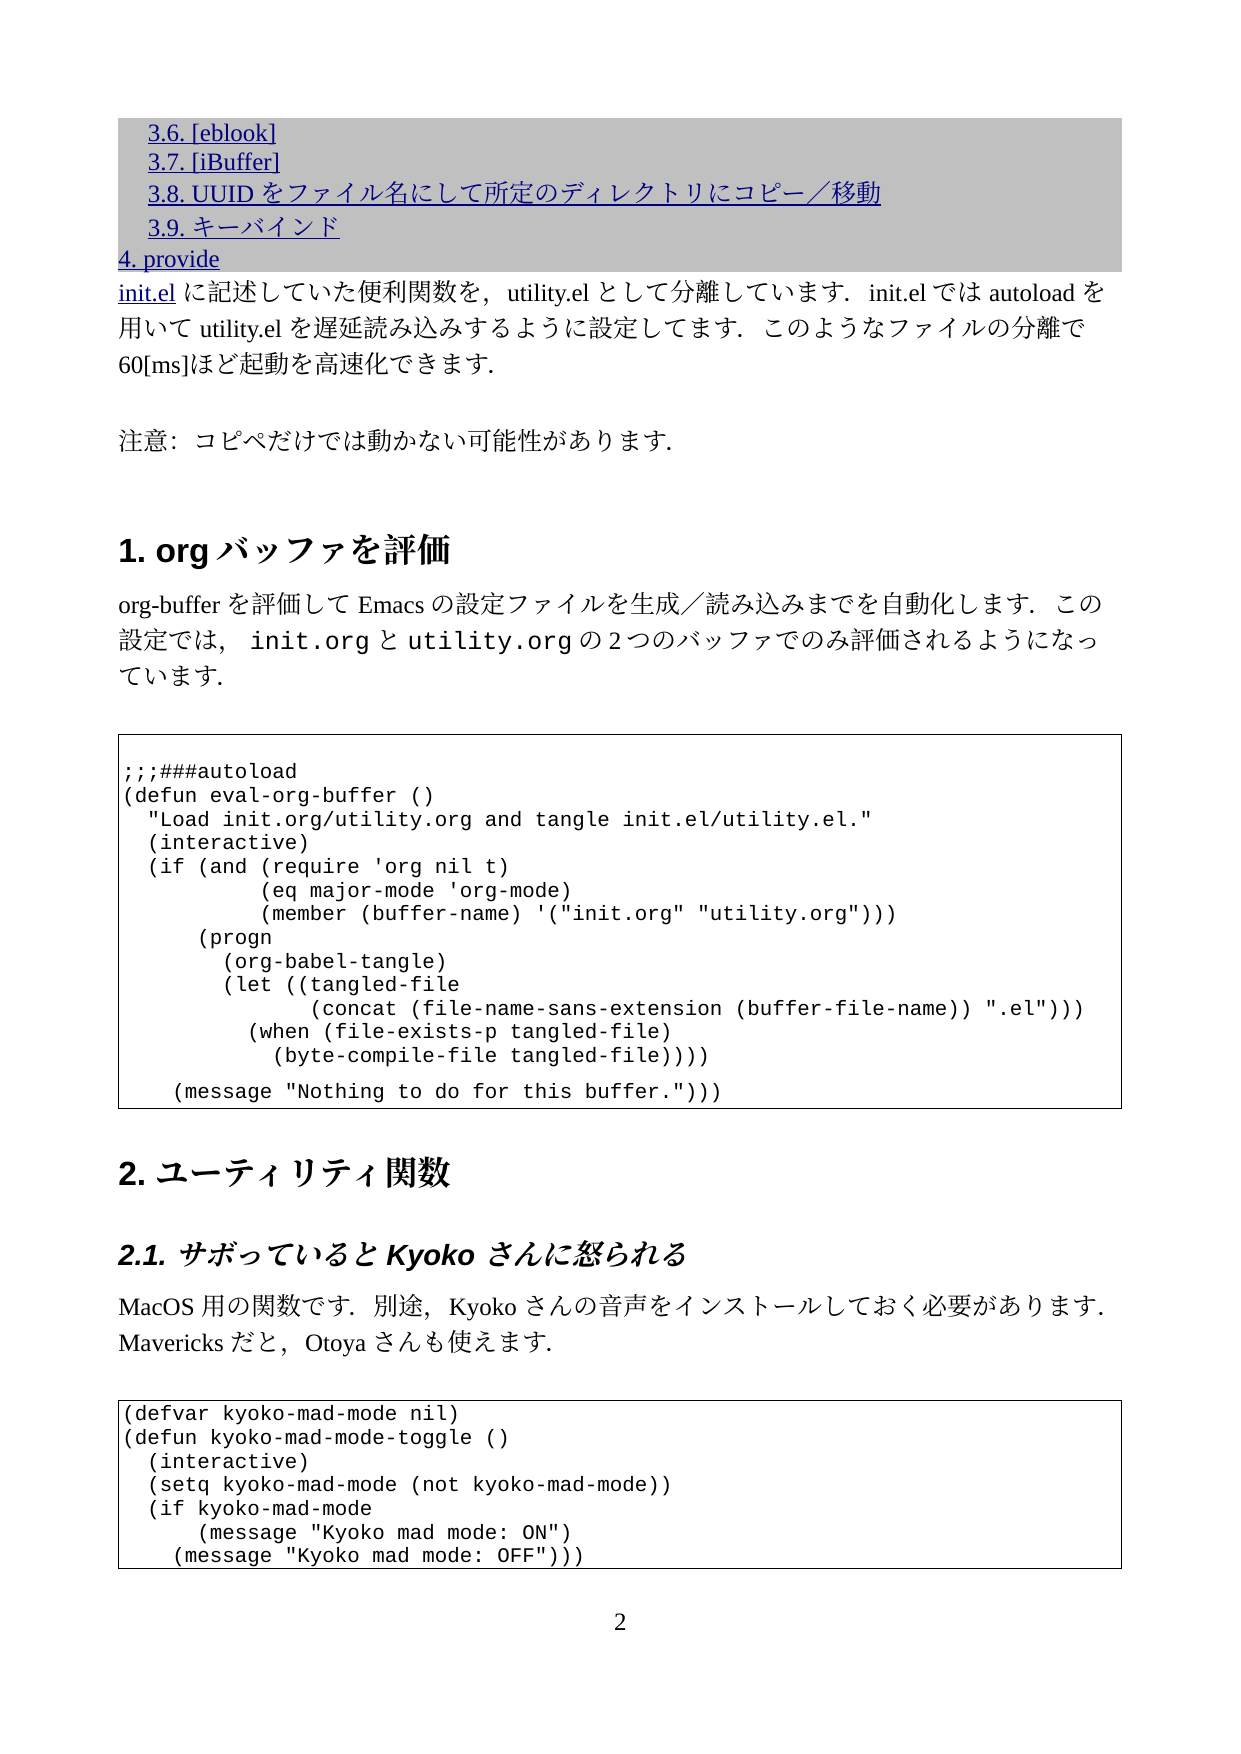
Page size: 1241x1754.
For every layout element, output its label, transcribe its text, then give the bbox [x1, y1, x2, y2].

text (interactive) [119, 828, 1121, 852]
text init.el に記述していた便利関数を，utility.el として分離しています．init.el では autoload を用いて utility.el を遅延読み込みするように設定してます．このようなファイルの分離で60[ms]ほど起動を高速化できます． [118, 272, 1122, 409]
text (when (file-exists-p tangled-file) [119, 1018, 1121, 1041]
text (progn [119, 923, 1121, 947]
text (message "Kyoko mad mode: ON") [119, 1518, 1121, 1541]
text MacOS 用の関数です．別途，Kyoko さんの音声をインストールしておく必要があります．Mavericks だと，Otoya さんも使えます． [118, 1286, 1122, 1387]
text (if (and (require 'org nil t) [119, 852, 1121, 876]
text (interactive) [119, 1447, 1121, 1470]
text (defun eval-org-buffer () [119, 781, 1121, 805]
text (org-babel-tangle) [119, 947, 1121, 970]
text 4. provide [118, 244, 1122, 272]
text "Load init.org/utility.org and tangle init.el/utility.el." [119, 805, 1121, 828]
text (setq kyoko-mad-mode (not kyoko-mad-mode)) [119, 1470, 1121, 1494]
text (eq major-mode 'org-mode) [119, 876, 1121, 899]
text ;;;###autoload [119, 757, 1121, 781]
text 3.7. [iBuffer] [148, 147, 1122, 176]
text (message "Nothing to do for this buffer."))) [119, 1077, 1121, 1108]
subtitle サボっていると Kyoko さんに怒られる [118, 1232, 1122, 1274]
text (concat (file-name-sans-extension (buffer-file-name)) ".el"))) [119, 994, 1121, 1018]
text (let ((tangled-file [119, 970, 1121, 994]
text 3.8. UUID をファイル名にして所定のディレクトリにコピー／移動 [148, 176, 1122, 210]
text (member (buffer-name) '("init.org" "utility.org"))) [119, 899, 1121, 923]
text (message "Kyoko mad mode: OFF"))) [119, 1541, 1121, 1568]
text (defun kyoko-mad-mode-toggle () [119, 1423, 1121, 1447]
text org-buffer を評価して Emacs の設定ファイルを生成／読み込みまでを自動化します．この設定では， init.org と utility.org の2つのバッファでのみ評価されるようになっています． [118, 584, 1122, 721]
text (byte-compile-file tangled-file)))) [119, 1041, 1121, 1069]
subtitle ユーティリティ関数 [118, 1146, 1122, 1194]
text (defvar kyoko-mad-mode nil) [119, 1401, 1121, 1423]
text (if kyoko-mad-mode [119, 1494, 1121, 1518]
subtitle orgバッファを評価 [118, 524, 1122, 572]
text 3.9. キーバインド [148, 210, 1122, 244]
text 3.6. [eblook] [148, 118, 1122, 147]
text 注意：コピペだけでは動かない可能性があります． [118, 422, 1122, 486]
